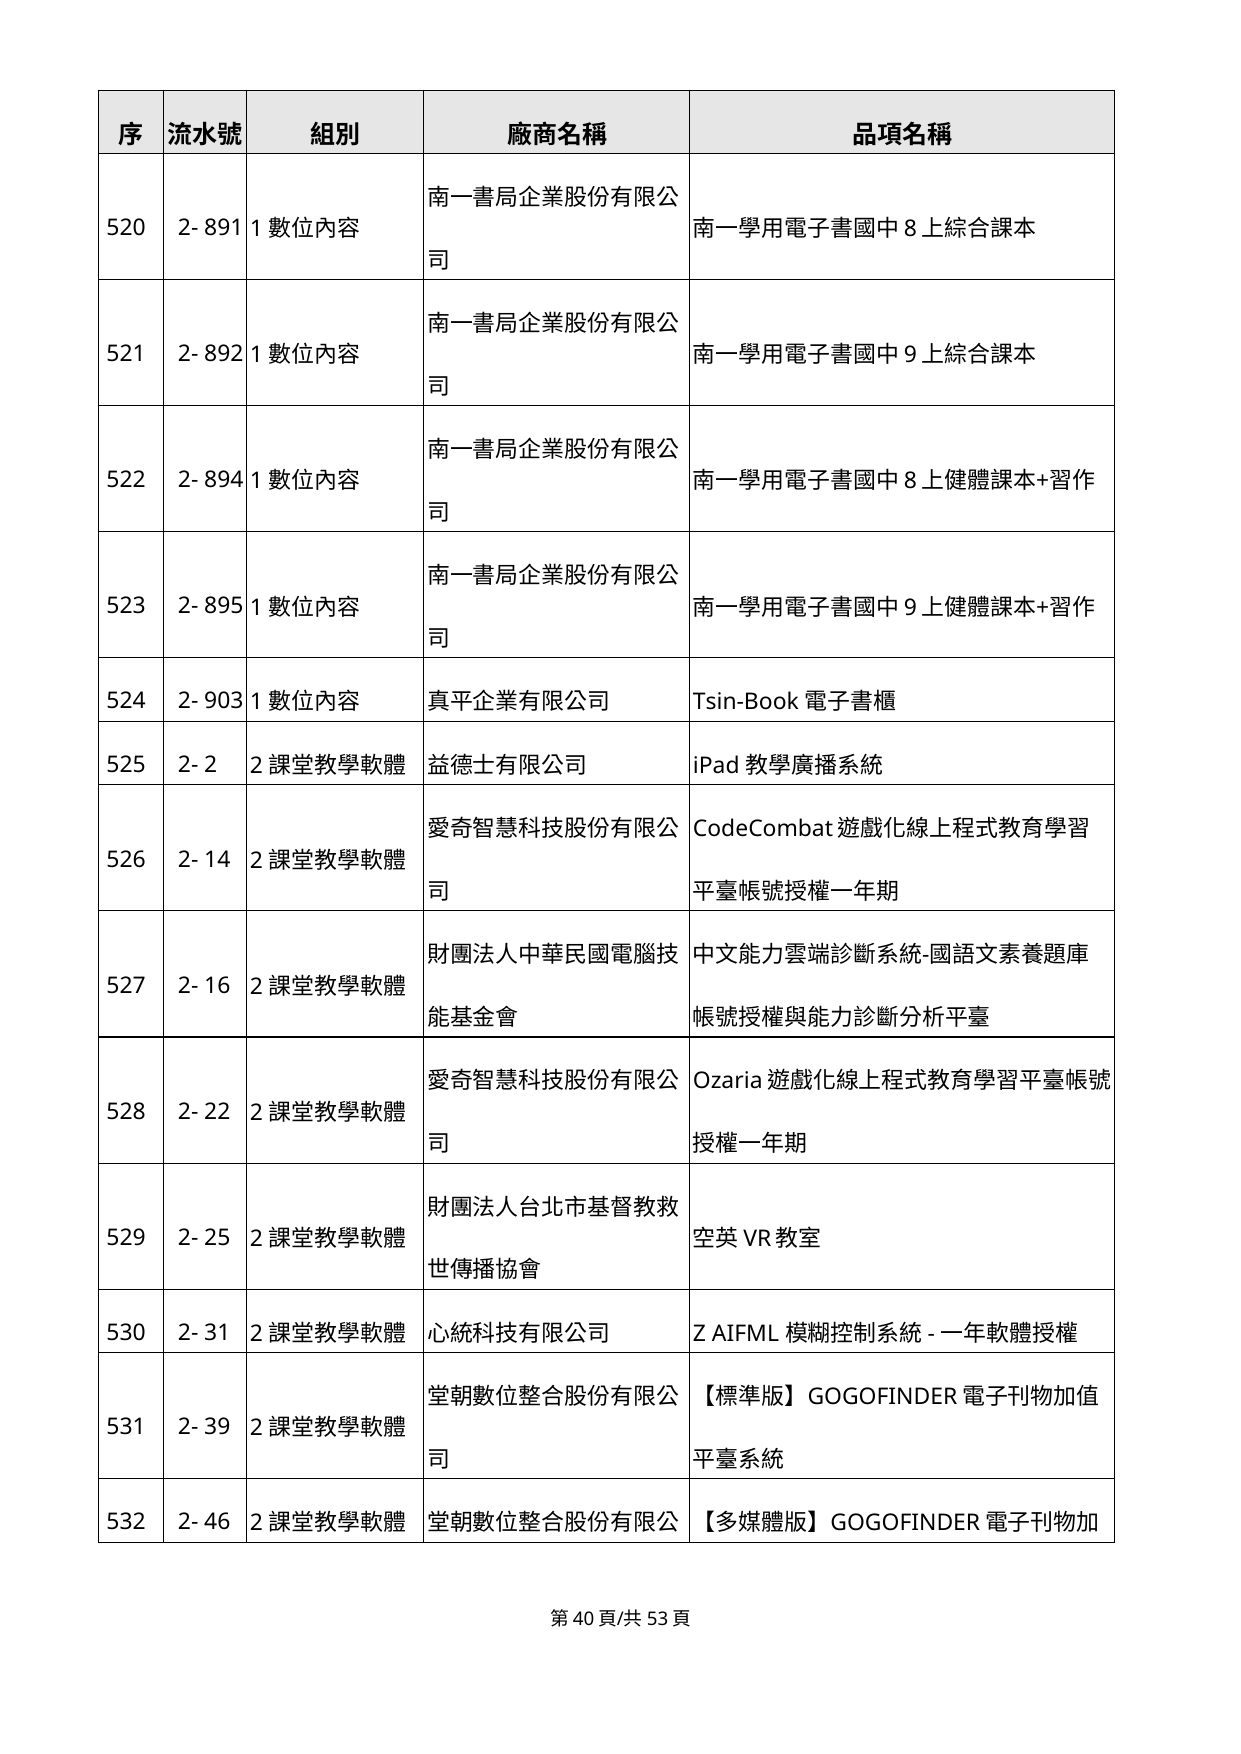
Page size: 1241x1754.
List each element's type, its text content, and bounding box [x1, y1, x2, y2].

table_cell [99, 1479, 163, 1542]
table_cell 1 數位內容 [247, 658, 423, 721]
table_cell 2- [164, 1353, 201, 1478]
table_cell 2 [201, 722, 246, 784]
table_cell [99, 658, 163, 721]
table_cell 真平企業有限公司 [424, 658, 689, 721]
table_cell 2 課堂教學軟體 [247, 1290, 423, 1352]
table_cell 財團法人台北市基督教救世傳播協會 [424, 1164, 689, 1288]
table_cell 22 [201, 1038, 246, 1162]
table_cell 南一學用電子書國中8上綜合課本 [690, 154, 1114, 279]
table_cell 中文能力雲端診斷系統-國語文素養題庫帳號授權與能力診斷分析平臺 [690, 911, 1114, 1036]
table_cell 1 數位內容 [247, 154, 423, 279]
table_header 廠商名稱 [424, 91, 689, 153]
table_cell 2 課堂教學軟體 [247, 785, 423, 910]
table_header 品項名稱 [690, 91, 1114, 153]
table_cell [99, 280, 163, 405]
table_header 序 [99, 91, 163, 153]
table_cell 財團法人中華民國電腦技能基金會 [424, 911, 689, 1036]
table_cell 南一書局企業股份有限公司 [424, 154, 689, 279]
table_cell 2- [164, 1290, 201, 1352]
table_cell 【標準版】GOGOFINDER電子刊物加值平臺系統 [690, 1353, 1114, 1478]
table_cell 【多媒體版】GOGOFINDER電子刊物加 [690, 1479, 1114, 1542]
table_cell 14 [201, 785, 246, 910]
table_cell 891 [201, 154, 246, 279]
table_cell 894 [201, 406, 246, 531]
table_cell 2- [164, 406, 201, 531]
table_cell 2- [164, 1038, 201, 1162]
table_cell 2 課堂教學軟體 [247, 1353, 423, 1478]
table_cell [99, 154, 163, 279]
table_cell 46 [201, 1479, 246, 1542]
table_cell 31 [201, 1290, 246, 1352]
table_cell 2- [164, 1479, 201, 1542]
table_cell 南一書局企業股份有限公司 [424, 406, 689, 531]
table_cell 南一學用電子書國中8上健體課本+習作 [690, 406, 1114, 531]
table_cell 16 [201, 911, 246, 1036]
table_cell 2- [164, 532, 201, 657]
table_cell 903 [201, 658, 246, 721]
table_cell 愛奇智慧科技股份有限公司 [424, 785, 689, 910]
table_header 流水號 [164, 91, 246, 153]
table_cell 南一書局企業股份有限公司 [424, 532, 689, 657]
table_cell 2- [164, 154, 201, 279]
table_cell 2- [164, 658, 201, 721]
table_cell 愛奇智慧科技股份有限公司 [424, 1038, 689, 1162]
table_cell Z AIFML 模糊控制系統 - 一年軟體授權 [690, 1290, 1114, 1352]
table_cell [99, 1038, 163, 1162]
table_cell [99, 1353, 163, 1478]
table_cell CodeCombat遊戲化線上程式教育學習平臺帳號授權一年期 [690, 785, 1114, 910]
table_cell 2 課堂教學軟體 [247, 1164, 423, 1288]
table_cell 南一書局企業股份有限公司 [424, 280, 689, 405]
table_cell 39 [201, 1353, 246, 1478]
table_cell Tsin-Book 電子書櫃 [690, 658, 1114, 721]
table_cell 2 課堂教學軟體 [247, 911, 423, 1036]
table_cell 2 課堂教學軟體 [247, 722, 423, 784]
table_cell [99, 532, 163, 657]
table_cell iPad 教學廣播系統 [690, 722, 1114, 784]
table_cell 空英VR教室 [690, 1164, 1114, 1288]
table_cell 2- [164, 280, 201, 405]
table_cell [99, 911, 163, 1036]
table_cell 1 數位內容 [247, 406, 423, 531]
table_cell [99, 1164, 163, 1288]
table_cell 益德士有限公司 [424, 722, 689, 784]
table_cell 2- [164, 785, 201, 910]
table_cell 1 數位內容 [247, 280, 423, 405]
table_cell 892 [201, 280, 246, 405]
table_cell 25 [201, 1164, 246, 1288]
table_cell 心統科技有限公司 [424, 1290, 689, 1352]
table_cell 2 課堂教學軟體 [247, 1479, 423, 1542]
table_cell 895 [201, 532, 246, 657]
table_header 組別 [247, 91, 423, 153]
table_cell 堂朝數位整合股份有限公 [424, 1479, 689, 1542]
table_cell [99, 1290, 163, 1352]
table_cell 2- [164, 911, 201, 1036]
table_cell 堂朝數位整合股份有限公司 [424, 1353, 689, 1478]
table_cell 南一學用電子書國中9上綜合課本 [690, 280, 1114, 405]
table_cell [99, 722, 163, 784]
table_cell 2- [164, 1164, 201, 1288]
table_cell 2- [164, 722, 201, 784]
table_cell [99, 785, 163, 910]
table_cell [99, 406, 163, 531]
table_cell 南一學用電子書國中9上健體課本+習作 [690, 532, 1114, 657]
table_cell Ozaria遊戲化線上程式教育學習平臺帳號授權一年期 [690, 1038, 1114, 1162]
table_cell 2 課堂教學軟體 [247, 1038, 423, 1162]
table_cell 1 數位內容 [247, 532, 423, 657]
